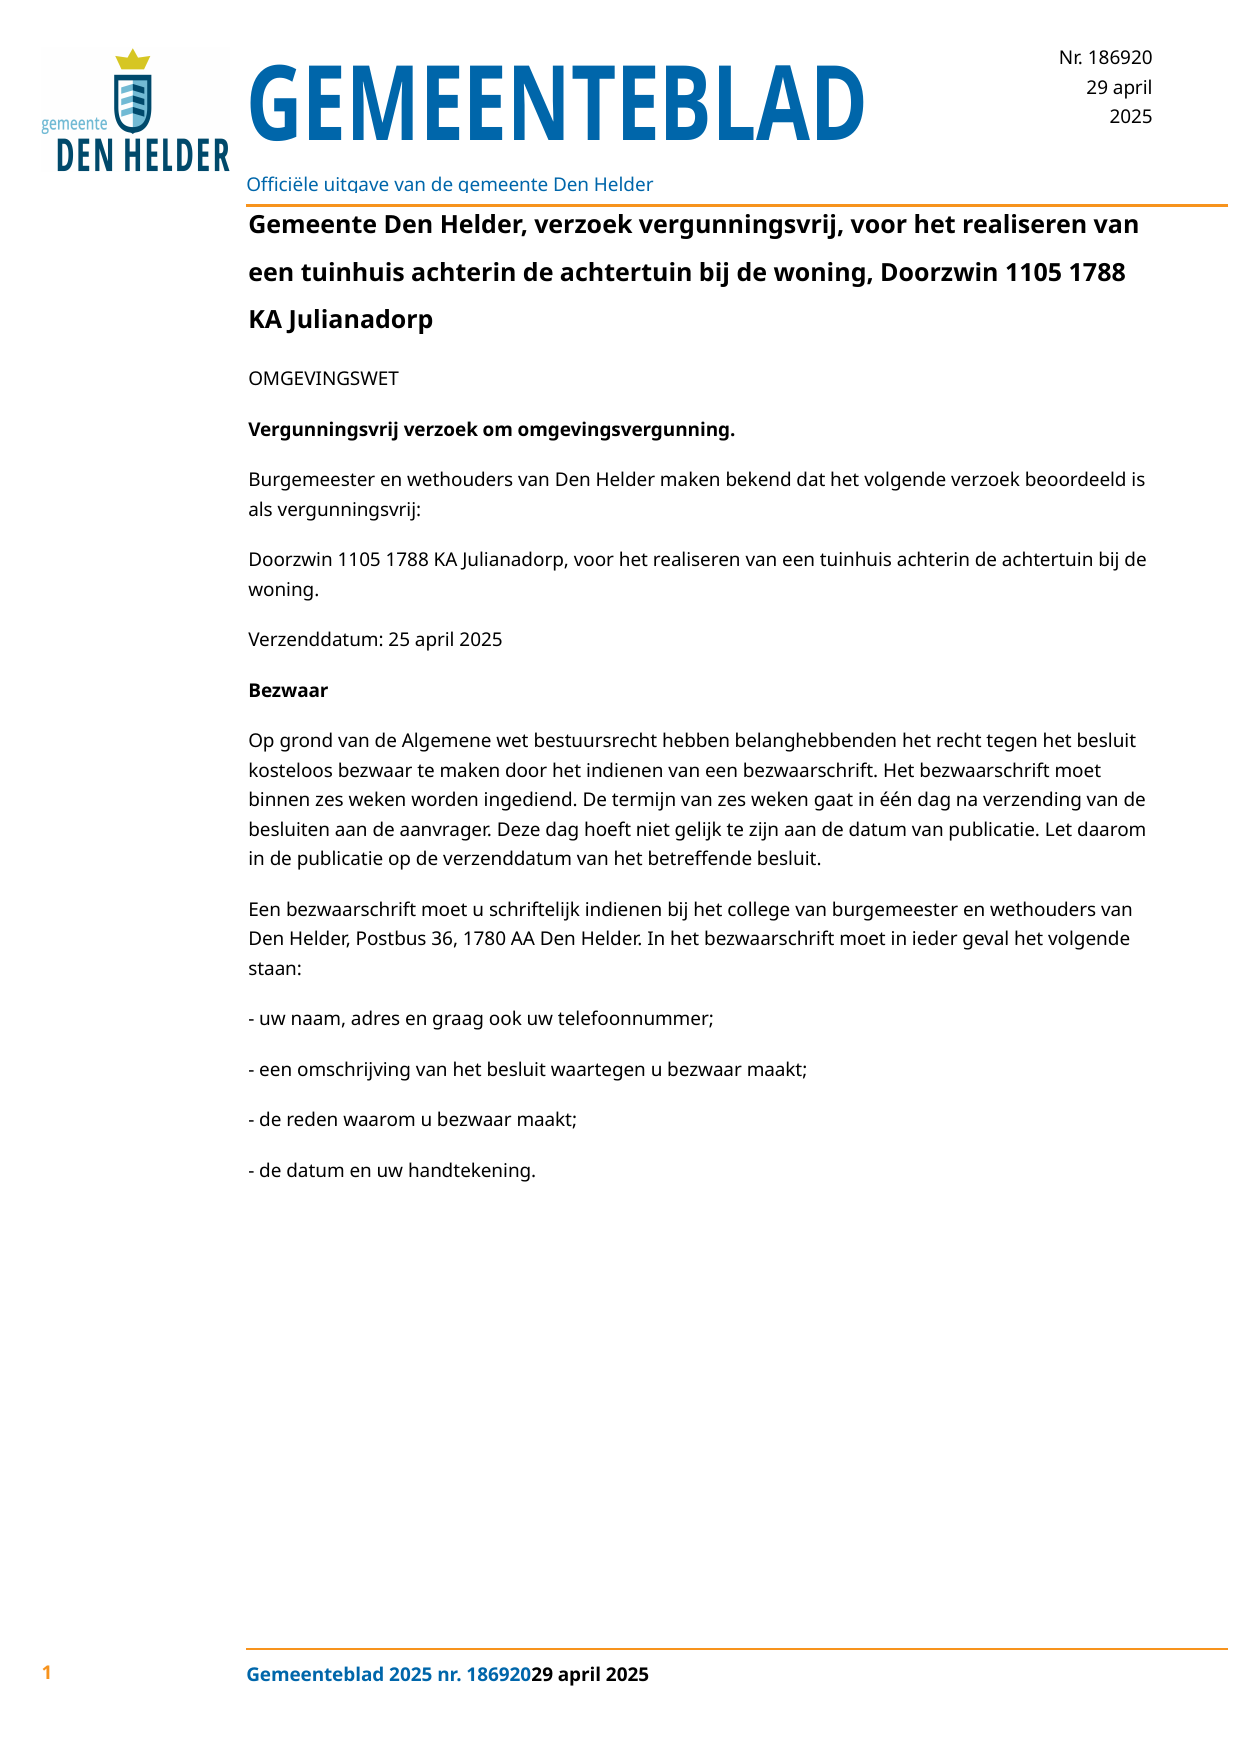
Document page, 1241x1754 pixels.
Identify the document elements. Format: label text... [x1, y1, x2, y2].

text OMGEVINGSWET [248, 366, 1152, 391]
text Vergunningsvrij verzoek om omgevingsvergunning. [248, 416, 1152, 442]
text - uw naam, adres en graag ook uw telefoonnummer; [248, 1006, 1152, 1031]
text - de datum en uw handtekening. [248, 1157, 1152, 1182]
text Op grond van de Algemene wet bestuursrecht hebben belanghebbenden het recht tegen het besluit kosteloos bezwaar te maken door het indienen van een bezwaarschrift. Het bezwaarschrift moet binnen zes weken worden ingediend. De termijn van zes weken gaat in één dag na verzending van de besluiten aan de aanvrager. Deze dag hoeft niet gelijk te zijn aan de datum van publicatie. Let daarom in de publicatie op de verzenddatum van het betreffende besluit. [248, 727, 1152, 871]
text Gemeente Den Helder, verzoek vergunningsvrij, voor het realiseren van een tuinhuis achterin de achtertuin bij de woning, Doorzwin 1105 1788 KA Julianadorp [248, 207, 1152, 336]
picture [130, 157, 135, 172]
picture [182, 144, 187, 165]
text Burgemeester en wethouders van Den Helder maken bekend dat het volgende verzoek beoordeeld is als vergunningsvrij: [248, 466, 1152, 522]
picture [41, 47, 231, 172]
text Bezwaar [248, 677, 1152, 702]
text Doorzwin 1105 1788 KA Julianadorp, voor het realiseren van een tuinhuis achterin de achtertuin bij de woning. [248, 546, 1152, 602]
picture [63, 144, 68, 165]
picture [220, 160, 224, 172]
text - de reden waarom u bezwaar maakt; [248, 1106, 1152, 1132]
text Verzenddatum: 25 april 2025 [248, 626, 1152, 652]
text Een bezwaarschrift moet u schriftelijk indienen bij het college van burgemeester en wethouders van Den Helder, Postbus 36, 1780 AA Den Helder. In het bezwaarschrift moet in ieder geval het volgende staan: [248, 896, 1152, 981]
text - een omschrijving van het besluit waartegen u bezwaar maakt; [248, 1056, 1152, 1082]
picture [100, 154, 106, 172]
